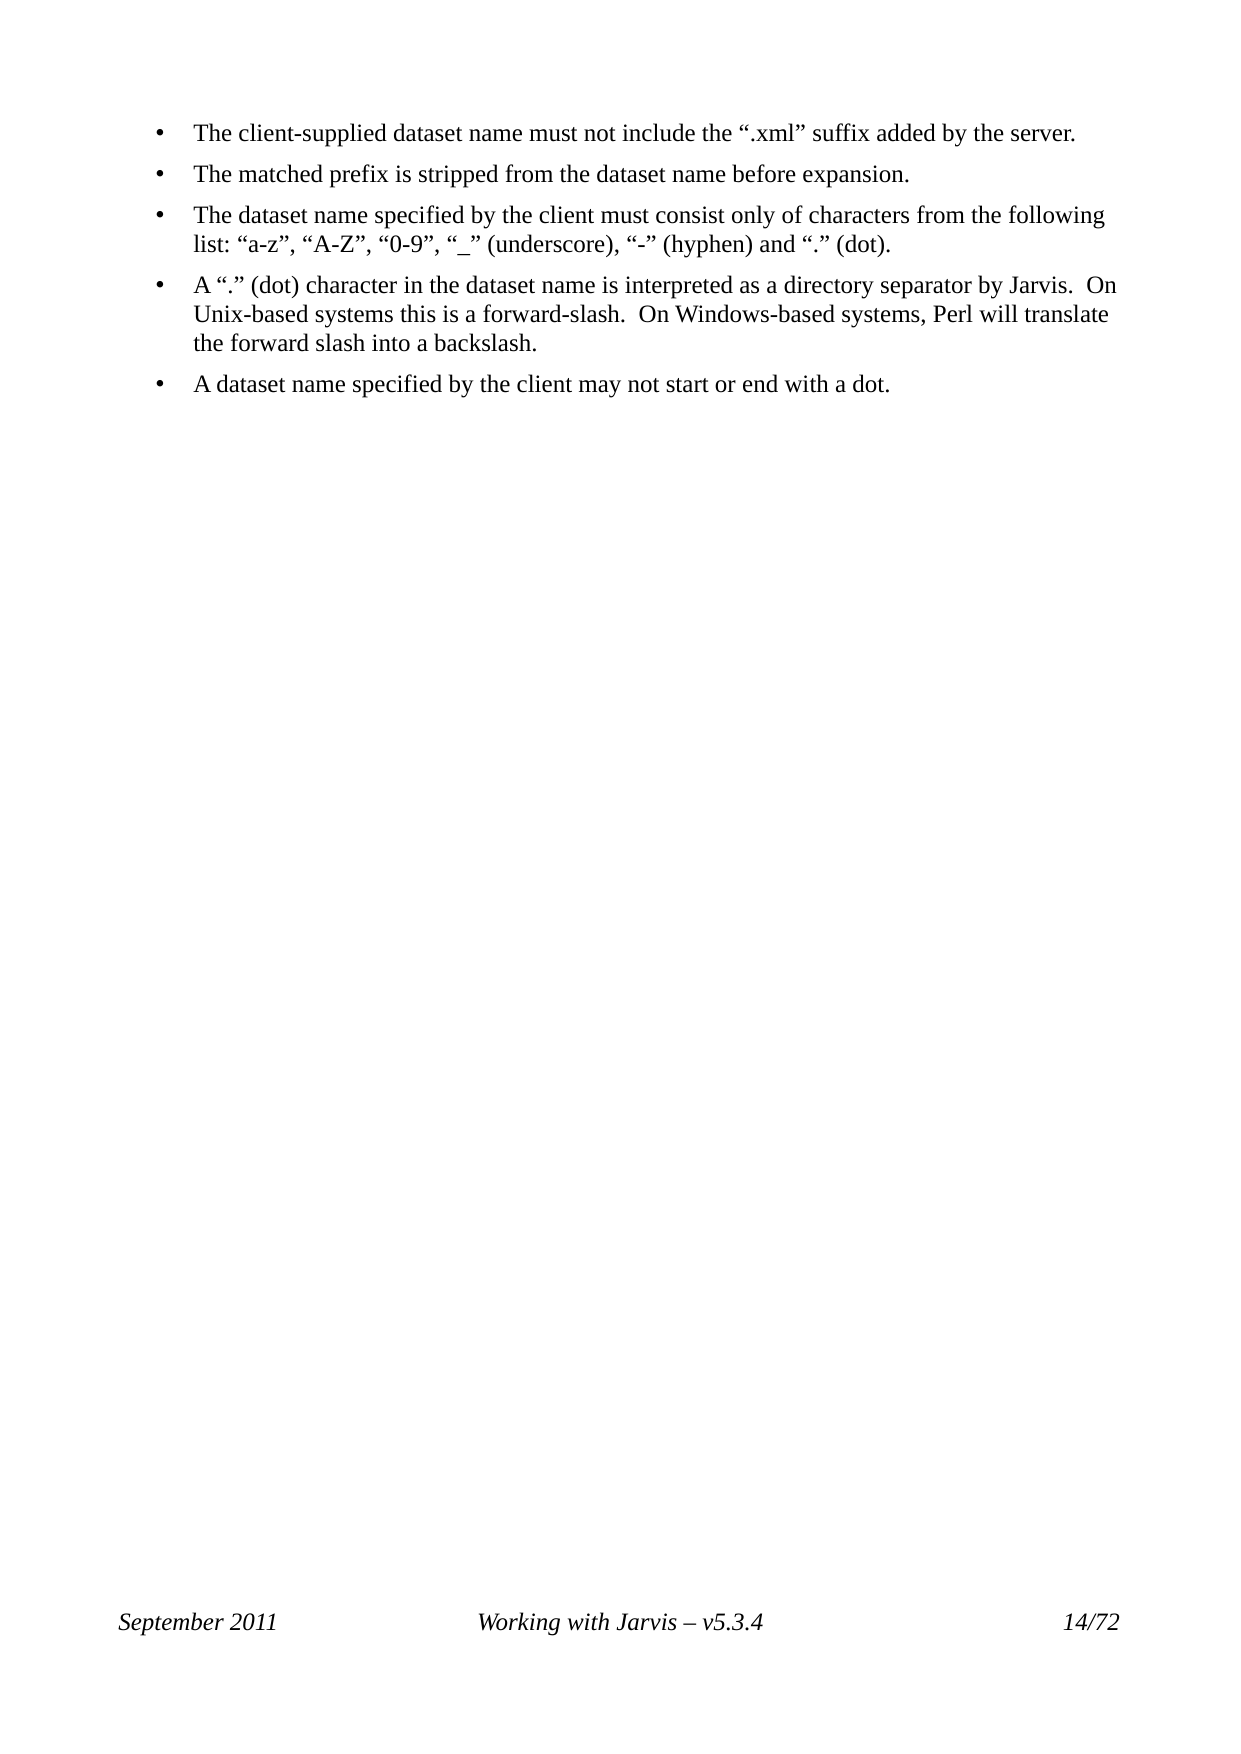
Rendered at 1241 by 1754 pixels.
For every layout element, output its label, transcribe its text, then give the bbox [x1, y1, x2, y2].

list The client-supplied dataset name must not include the “.xml” suffix added by the server. [156, 118, 1122, 147]
list The matched prefix is stripped from the dataset name before expansion. [156, 159, 1122, 188]
list A “.” (dot) character in the dataset name is interpreted as a directory separator by Jarvis. On Unix-based systems this is a forward-slash. On Windows-based systems, Perl will translate the forward slash into a backslash. [156, 271, 1122, 357]
list A dataset name specified by the client may not start or end with a dot. [156, 369, 1122, 398]
list The dataset name specified by the client must consist only of characters from the following list: “a-z”, “A-Z”, “0-9”, “_” (underscore), “-” (hyphen) and “.” (dot). [156, 201, 1122, 258]
